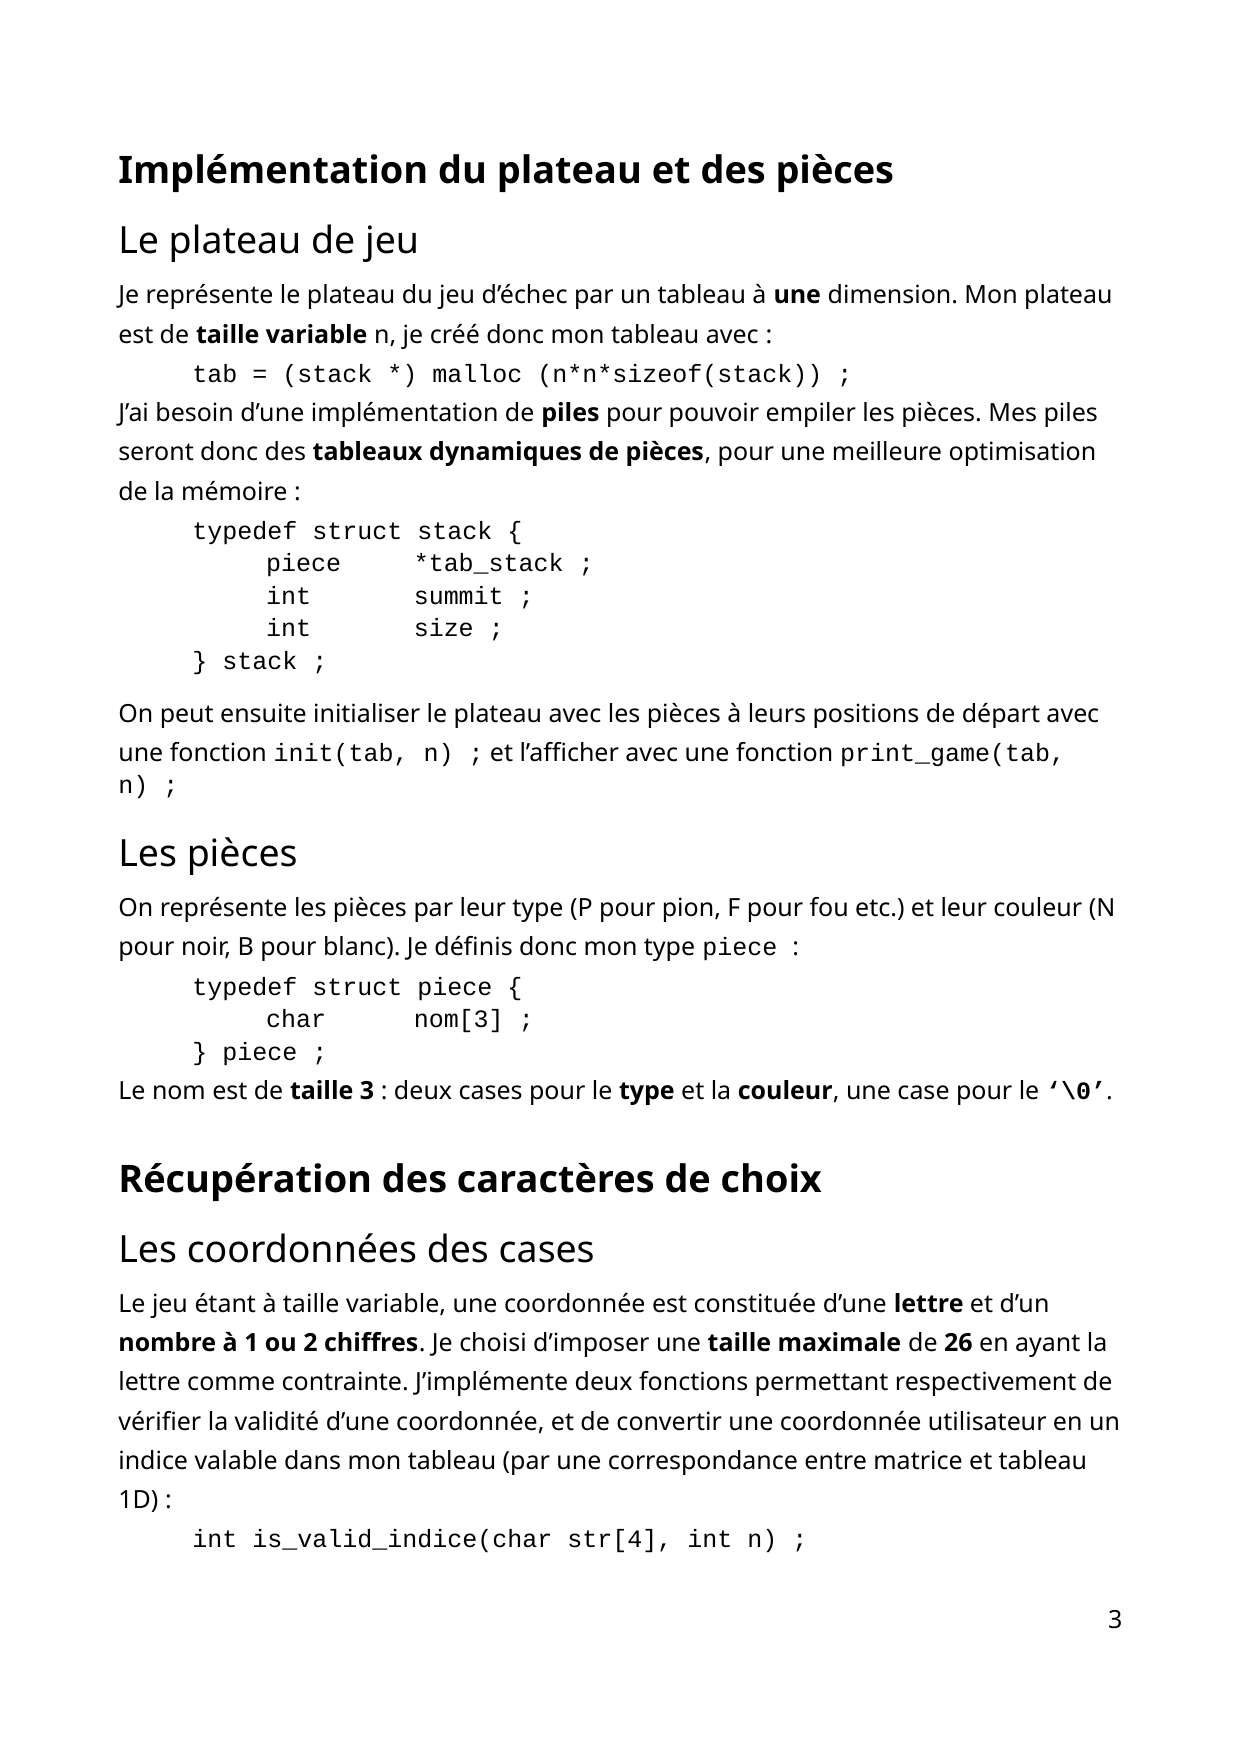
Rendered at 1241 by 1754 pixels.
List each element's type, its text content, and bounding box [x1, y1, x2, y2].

subtitle Les coordonnées des cases [118, 1222, 1122, 1273]
subtitle Les pièces [118, 826, 1122, 877]
text Le jeu étant à taille variable, une coordonnée est constituée d’une lettre et d’un nombre à 1 ou 2 chiffres. Je choisi d’imposer une taille maximale de 26 en ayant la lettre comme contrainte. J’implémente deux fonctions permettant respectivement de vérifier la validité d’une coordonnée, et de convertir une coordonnée utilisateur en un indice valable dans mon tableau (par une correspondance entre matrice et tableau 1D) : int is_valid_indice(char str[4], int n) ; [118, 1286, 1122, 1555]
text On représente les pièces par leur type (P pour pion, F pour fou etc.) et leur couleur (N pour noir, B pour blanc). Je définis donc mon type piece : typedef struct piece { char nom[3] ; } piece ; Le nom est de taille 3 : deux cases pour le type et la couleur, une case pour le ‘\0’. [118, 890, 1122, 1107]
text On peut ensuite initialiser le plateau avec les pièces à leurs positions de départ avec une fonction init(tab, n) ; et l’afficher avec une fonction print_game(tab, n) ; [118, 695, 1122, 801]
text Je représente le plateau du jeu d’échec par un tableau à une dimension. Mon plateau est de taille variable n, je créé donc mon tableau avec : tab = (stack *) malloc (n*n*sizeof(stack)) ; J’ai besoin d’une implémentation de piles pour pouvoir empiler les pièces. Mes piles seront donc des tableaux dynamiques de pièces, pour une meilleure optimisation de la mémoire : typedef struct stack { piece *tab_stack ; int summit ; int size ; } stack ; [118, 277, 1122, 677]
subtitle Implémentation du plateau et des pièces [118, 143, 1122, 195]
subtitle Récupération des caractères de choix [118, 1152, 1122, 1203]
subtitle Le plateau de jeu [118, 213, 1122, 264]
